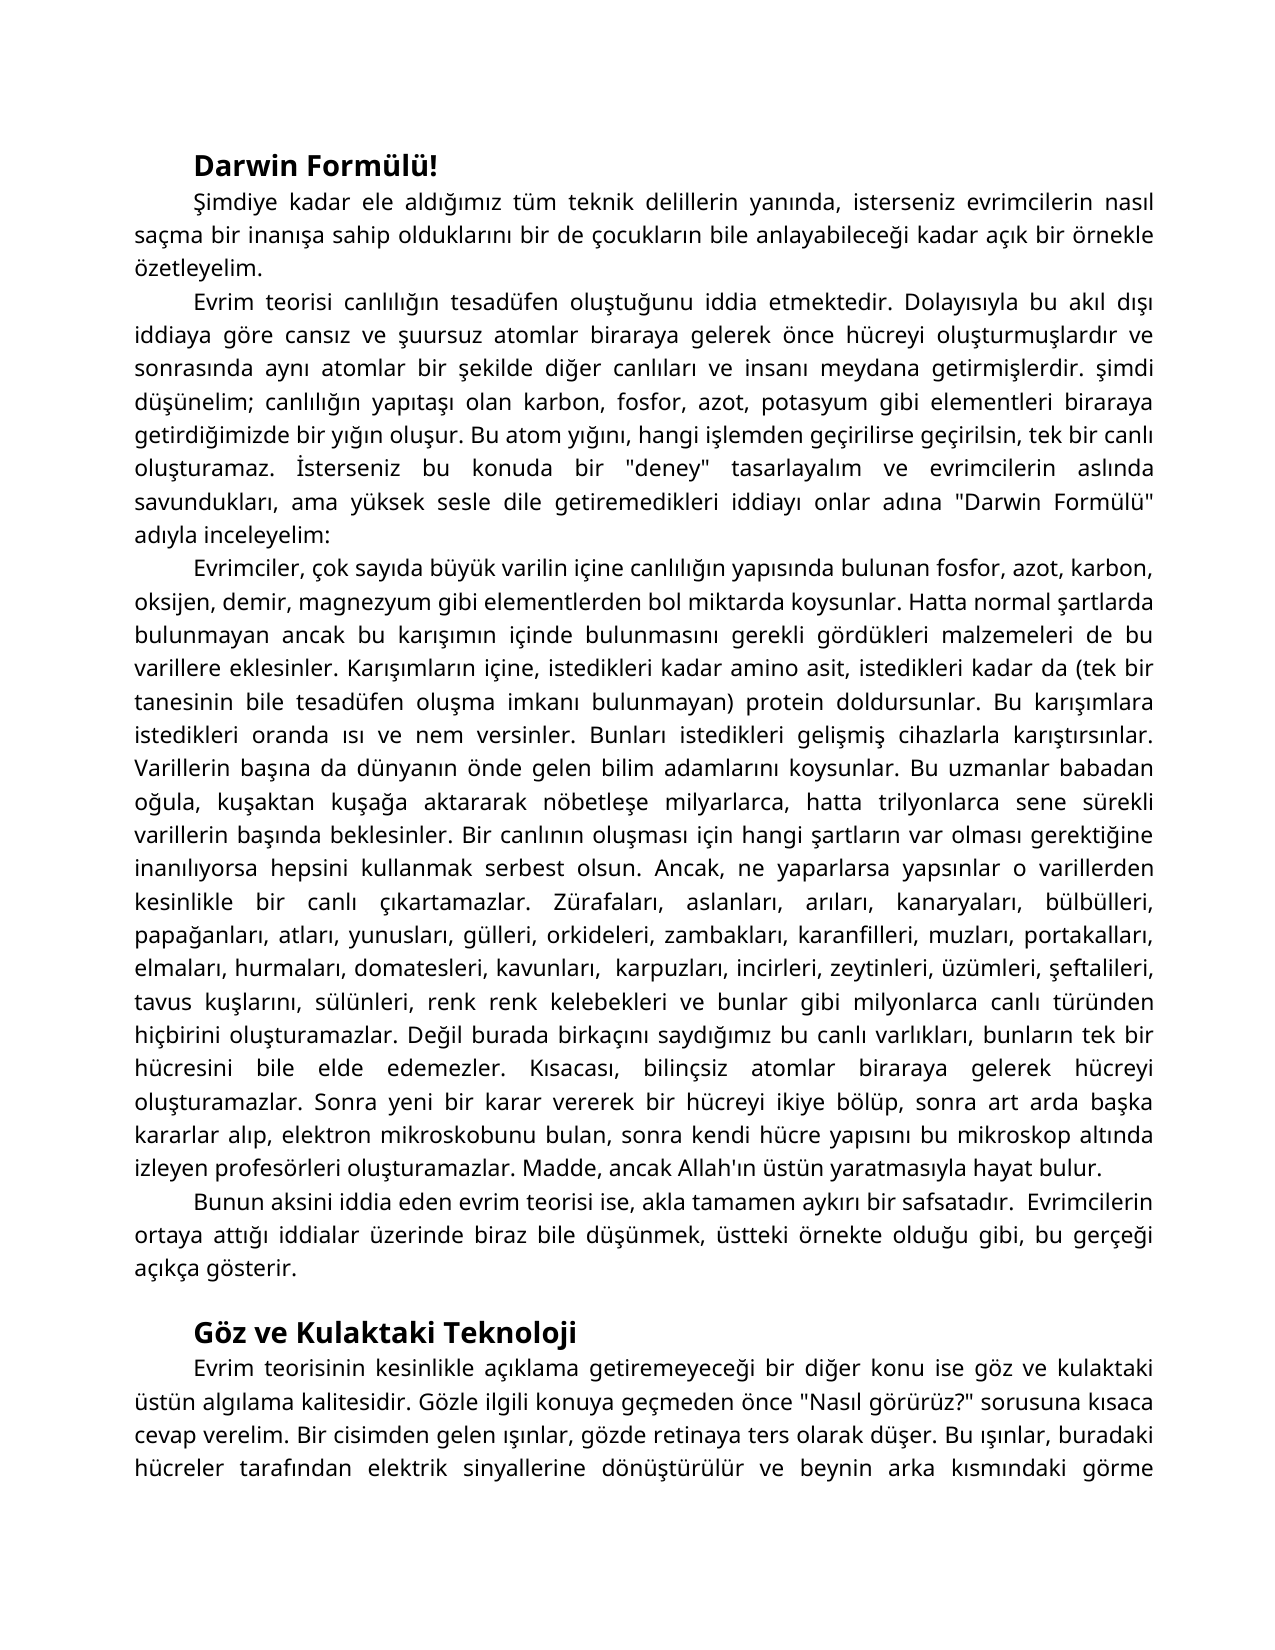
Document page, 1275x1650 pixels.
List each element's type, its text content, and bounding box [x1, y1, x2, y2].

text Evrim teorisinin kesinlikle açıklama getiremeyeceği bir diğer konu ise göz ve kulaktaki üstün algılama kalitesidir. Gözle ilgili konuya geçmeden önce "Nasıl görürüz?" sorusuna kısaca cevap verelim. Bir cisimden gelen ışınlar, gözde retinaya ters olarak düşer. Bu ışınlar, buradaki hücreler tarafından elektrik sinyallerine dönüştürülür ve beynin arka kısmındaki görme [134, 1350, 1155, 1483]
text Evrimciler, çok sayıda büyük varilin içine canlılığın yapısında bulunan fosfor, azot, karbon, oksijen, demir, magnezyum gibi elementlerden bol miktarda koysunlar. Hatta normal şartlarda bulunmayan ancak bu karışımın içinde bulunmasını gerekli gördükleri malzemeleri de bu varillere eklesinler. Karışımların içine, istedikleri kadar amino asit, istedikleri kadar da (tek bir tanesinin bile tesadüfen oluşma imkanı bulunmayan) protein doldursunlar. Bu karışımlara istedikleri oranda ısı ve nem versinler. Bunları istedikleri gelişmiş cihazlarla karıştırsınlar. Varillerin başına da dünyanın önde gelen bilim adamlarını koysunlar. Bu uzmanlar babadan oğula, kuşaktan kuşağa aktararak nöbetleşe milyarlarca, hatta trilyonlarca sene sürekli varillerin başında beklesinler. Bir canlının oluşması için hangi şartların var olması gerektiğine inanılıyorsa hepsini kullanmak serbest olsun. Ancak, ne yaparlarsa yapsınlar o varillerden kesinlikle bir canlı çıkartamazlar. Zürafaları, aslanları, arıları, kanaryaları, bülbülleri, papağanları, atları, yunusları, gülleri, orkideleri, zambakları, karanfilleri, muzları, portakalları, elmaları, hurmaları, domatesleri, kavunları, karpuzları, incirleri, zeytinleri, üzümleri, şeftalileri, tavus kuşlarını, sülünleri, renk renk kelebekleri ve bunlar gibi milyonlarca canlı türünden hiçbirini oluşturamazlar. Değil burada birkaçını saydığımız bu canlı varlıkları, bunların tek bir hücresini bile elde edemezler. Kısacası, bilinçsiz atomlar biraraya gelerek hücreyi oluşturamazlar. Sonra yeni bir karar vererek bir hücreyi ikiye bölüp, sonra art arda başka kararlar alıp, elektron mikroskobunu bulan, sonra kendi hücre yapısını bu mikroskop altında izleyen profesörleri oluşturamazlar. Madde, ancak Allah'ın üstün yaratmasıyla hayat bulur. [134, 550, 1155, 1183]
text Bunun aksini iddia eden evrim teorisi ise, akla tamamen aykırı bir safsatadır. Evrimcilerin ortaya attığı iddialar üzerinde biraz bile düşünmek, üstteki örnekte olduğu gibi, bu gerçeği açıkça gösterir. [134, 1183, 1155, 1283]
text Evrim teorisi canlılığın tesadüfen oluştuğunu iddia etmektedir. Dolayısıyla bu akıl dışı iddiaya göre cansız ve şuursuz atomlar biraraya gelerek önce hücreyi oluşturmuşlardır ve sonrasında aynı atomlar bir şekilde diğer canlıları ve insanı meydana getirmişlerdir. şimdi düşünelim; canlılığın yapıtaşı olan karbon, fosfor, azot, potasyum gibi elementleri biraraya getirdiğimizde bir yığın oluşur. Bu atom yığını, hangi işlemden geçirilirse geçirilsin, tek bir canlı oluşturamaz. İsterseniz bu konuda bir "deney" tasarlayalım ve evrimcilerin aslında savundukları, ama yüksek sesle dile getiremedikleri iddiayı onlar adına "Darwin Formülü" adıyla inceleyelim: [134, 283, 1155, 550]
text Şimdiye kadar ele aldığımız tüm teknik delillerin yanında, isterseniz evrimcilerin nasıl saçma bir inanışa sahip olduklarını bir de çocukların bile anlayabileceği kadar açık bir örnekle özetleyelim. [134, 183, 1155, 283]
subtitle Darwin Formülü! [134, 150, 1155, 183]
subtitle Göz ve Kulaktaki Teknoloji [134, 1317, 1155, 1350]
